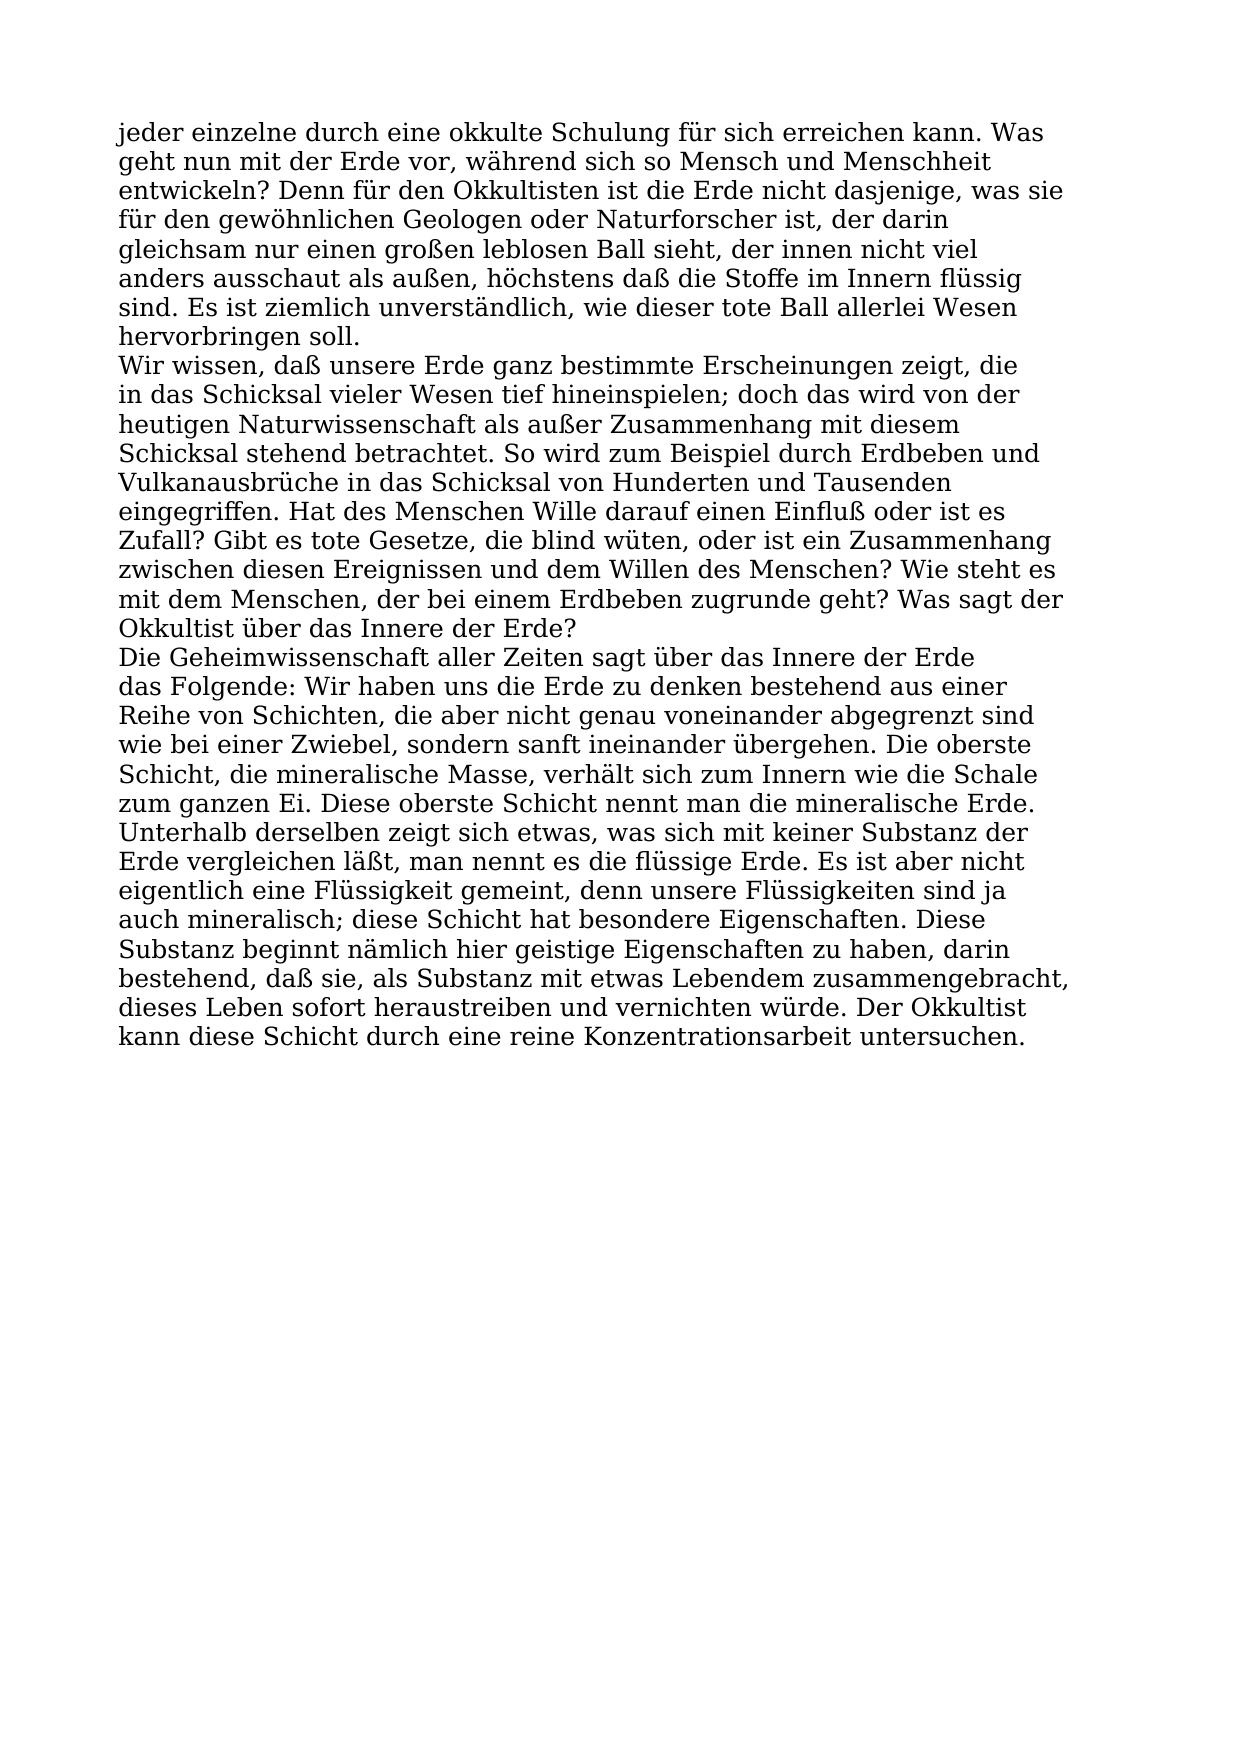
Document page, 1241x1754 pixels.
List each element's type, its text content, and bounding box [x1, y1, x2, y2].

text Die Geheimwissenschaft aller Zeiten sagt über das Innere der Erde [118, 643, 1122, 672]
text Okkultist über das Innere der Erde? [118, 614, 1122, 643]
text bestehend, daß sie, als Substanz mit etwas Lebendem zusammengebracht, [118, 964, 1122, 993]
text Vulkanausbrüche in das Schicksal von Hunderten und Tausenden [118, 468, 1122, 497]
text Zufall? Gibt es tote Gesetze, die blind wüten, oder ist ein Zusammenhang [118, 526, 1122, 556]
text Schicksal stehend betrachtet. So wird zum Beispiel durch Erdbeben und [118, 439, 1122, 468]
text mit dem Menschen, der bei einem Erdbeben zugrunde geht? Was sagt der [118, 585, 1122, 614]
text Substanz beginnt nämlich hier geistige Eigenschaften zu haben, darin [118, 935, 1122, 964]
text hervorbringen soll. [118, 322, 1122, 351]
text eingegriffen. Hat des Menschen Wille darauf einen Einfluß oder ist es [118, 497, 1122, 526]
text Unterhalb derselben zeigt sich etwas, was sich mit keiner Substanz der [118, 818, 1122, 847]
text gleichsam nur einen großen leblosen Ball sieht, der innen nicht viel [118, 235, 1122, 264]
text Wir wissen, daß unsere Erde ganz bestimmte Erscheinungen zeigt, die [118, 351, 1122, 381]
text für den gewöhnlichen Geologen oder Naturforscher ist, der darin [118, 206, 1122, 235]
text das Folgende: Wir haben uns die Erde zu denken bestehend aus einer [118, 672, 1122, 701]
text auch mineralisch; diese Schicht hat besondere Eigenschaften. Diese [118, 906, 1122, 935]
text sind. Es ist ziemlich unverständlich, wie dieser tote Ball allerlei Wesen [118, 293, 1122, 322]
text Schicht, die mineralische Masse, verhält sich zum Innern wie die Schale [118, 760, 1122, 789]
text Reihe von Schichten, die aber nicht genau voneinander abgegrenzt sind [118, 701, 1122, 731]
text geht nun mit der Erde vor, während sich so Mensch und Menschheit [118, 147, 1122, 176]
text zum ganzen Ei. Diese oberste Schicht nennt man die mineralische Erde. [118, 789, 1122, 818]
text heutigen Naturwissenschaft als außer Zusammenhang mit diesem [118, 410, 1122, 439]
text in das Schicksal vieler Wesen tief hineinspielen; doch das wird von der [118, 381, 1122, 410]
text wie bei einer Zwiebel, sondern sanft ineinander übergehen. Die oberste [118, 731, 1122, 760]
text kann diese Schicht durch eine reine Konzentrationsarbeit untersuchen. [118, 1022, 1122, 1051]
text zwischen diesen Ereignissen und dem Willen des Menschen? Wie steht es [118, 556, 1122, 585]
text dieses Leben sofort heraustreiben und vernichten würde. Der Okkultist [118, 993, 1122, 1022]
text jeder einzelne durch eine okkulte Schulung für sich erreichen kann. Was [118, 118, 1122, 147]
text anders ausschaut als außen, höchstens daß die Stoffe im Innern flüssig [118, 264, 1122, 293]
text eigentlich eine Flüssigkeit gemeint, denn unsere Flüssigkeiten sind ja [118, 876, 1122, 906]
text entwickeln? Denn für den Okkultisten ist die Erde nicht dasjenige, was sie [118, 176, 1122, 206]
text Erde vergleichen läßt, man nennt es die flüssige Erde. Es ist aber nicht [118, 847, 1122, 876]
